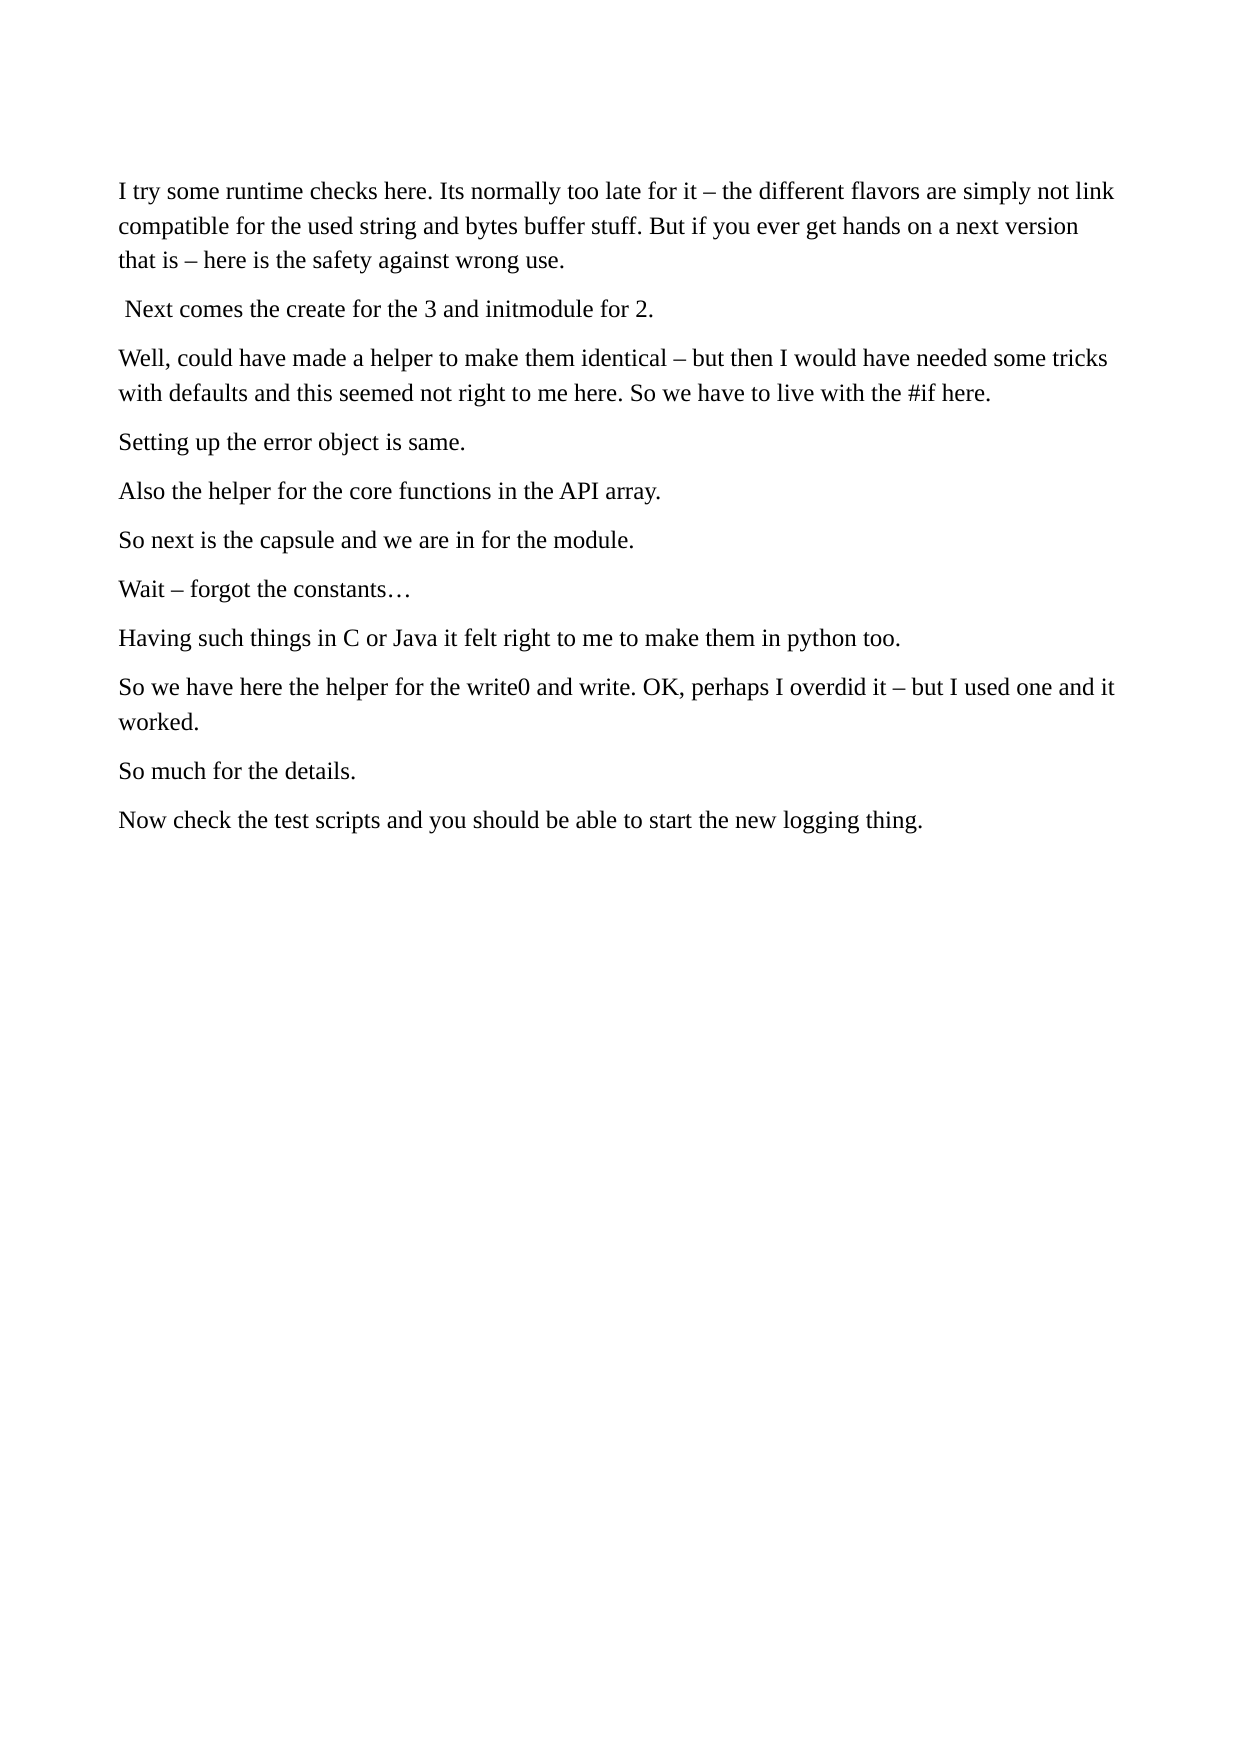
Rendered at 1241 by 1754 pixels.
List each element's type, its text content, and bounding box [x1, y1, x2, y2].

text Having such things in C or Java it felt right to me to make them in python too. [118, 623, 1122, 652]
text So next is the capsule and we are in for the module. [118, 525, 1122, 554]
text Well, could have made a helper to make them identical – but then I would have needed some tricks with defaults and this seemed not right to me here. So we have to live with the #if here. [118, 343, 1122, 407]
text Also the helper for the core functions in the API array. [118, 476, 1122, 505]
text Wait – forgot the constants… [118, 574, 1122, 603]
text So we have here the helper for the write0 and write. OK, perhaps I overdid it – but I used one and it worked. [118, 672, 1122, 736]
text So much for the details. [118, 756, 1122, 784]
text I try some runtime checks here. Its normally too late for it – the different flavors are simply not link compatible for the used string and bytes buffer stuff. But if you ever get hands on a next version that is – here is the safety against wrong use. [118, 176, 1122, 274]
text Next comes the create for the 3 and initmodule for 2. [118, 294, 1122, 323]
text Setting up the error object is same. [118, 427, 1122, 456]
text Now check the test scripts and you should be able to start the new logging thing. [118, 805, 1122, 834]
